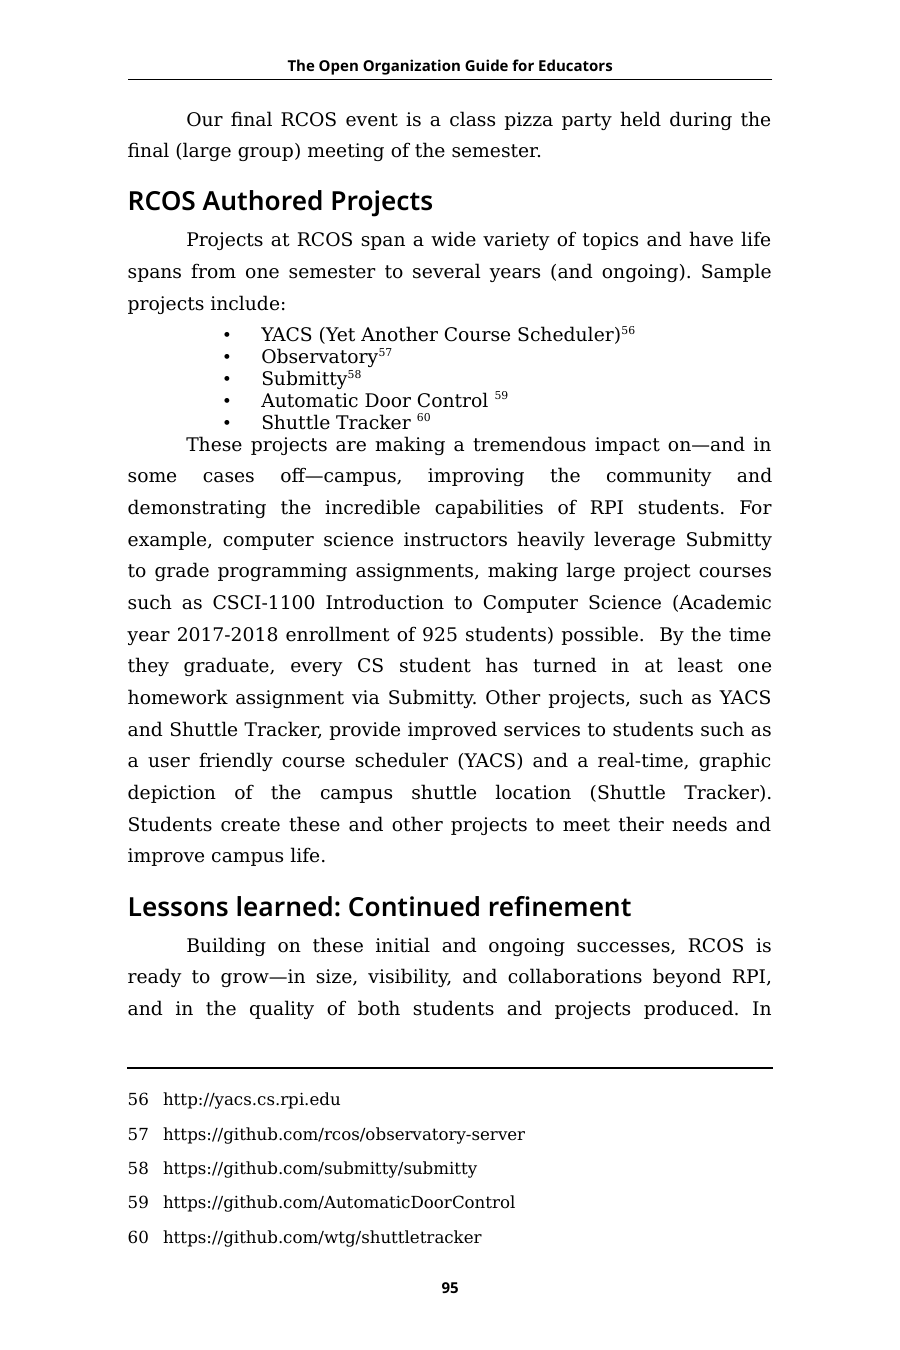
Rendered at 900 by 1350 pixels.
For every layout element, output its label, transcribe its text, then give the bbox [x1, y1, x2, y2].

list https://github.com/AutomaticDoorControl [127, 1193, 772, 1213]
list Submitty [223, 368, 772, 390]
list Automatic Door Control [223, 390, 772, 412]
list YACS (Yet Another Course Scheduler) [223, 324, 772, 346]
list https://github.com/submitty/submitty [127, 1159, 772, 1178]
subtitle Lessons learned: Continued refinement [127, 892, 772, 922]
list https://github.com/wtg/shuttletracker [127, 1228, 772, 1247]
list Shuttle Tracker [223, 412, 772, 434]
text These projects are making a tremendous impact on—and in some cases off—campus, improving the community and demonstrating the incredible capabilities of RPI students. For example, computer science instructors heavily leverage Submitty to grade programming assignments, making large project courses such as CSCI-1100 Introduction to Computer Science (Academic year 2017-2018 enrollment of 925 students) possible. By the time they graduate, every CS student has turned in at least one homework assignment via Submitty. Other projects, such as YACS and Shuttle Tracker, provide improved services to students such as a user friendly course scheduler (YACS) and a real-time, graphic depiction of the campus shuttle location (Shuttle Tracker). Students create these and other projects to meet their needs and improve campus life. [127, 434, 772, 867]
list Observatory [223, 346, 772, 368]
text Building on these initial and ongoing successes, RCOS is ready to grow—in size, visibility, and collaborations beyond RPI, and in the quality of both students and projects produced. In [127, 934, 772, 1020]
subtitle RCOS Authored Projects [127, 187, 772, 217]
list https://github.com/rcos/observatory-server [127, 1124, 772, 1144]
text Projects at RCOS span a wide variety of topics and have life spans from one semester to several years (and ongoing). Sample projects include: [127, 229, 772, 315]
text Our final RCOS event is a class pizza party held during the final (large group) meeting of the semester. [127, 109, 772, 162]
list http://yacs.cs.rpi.edu [127, 1090, 772, 1109]
